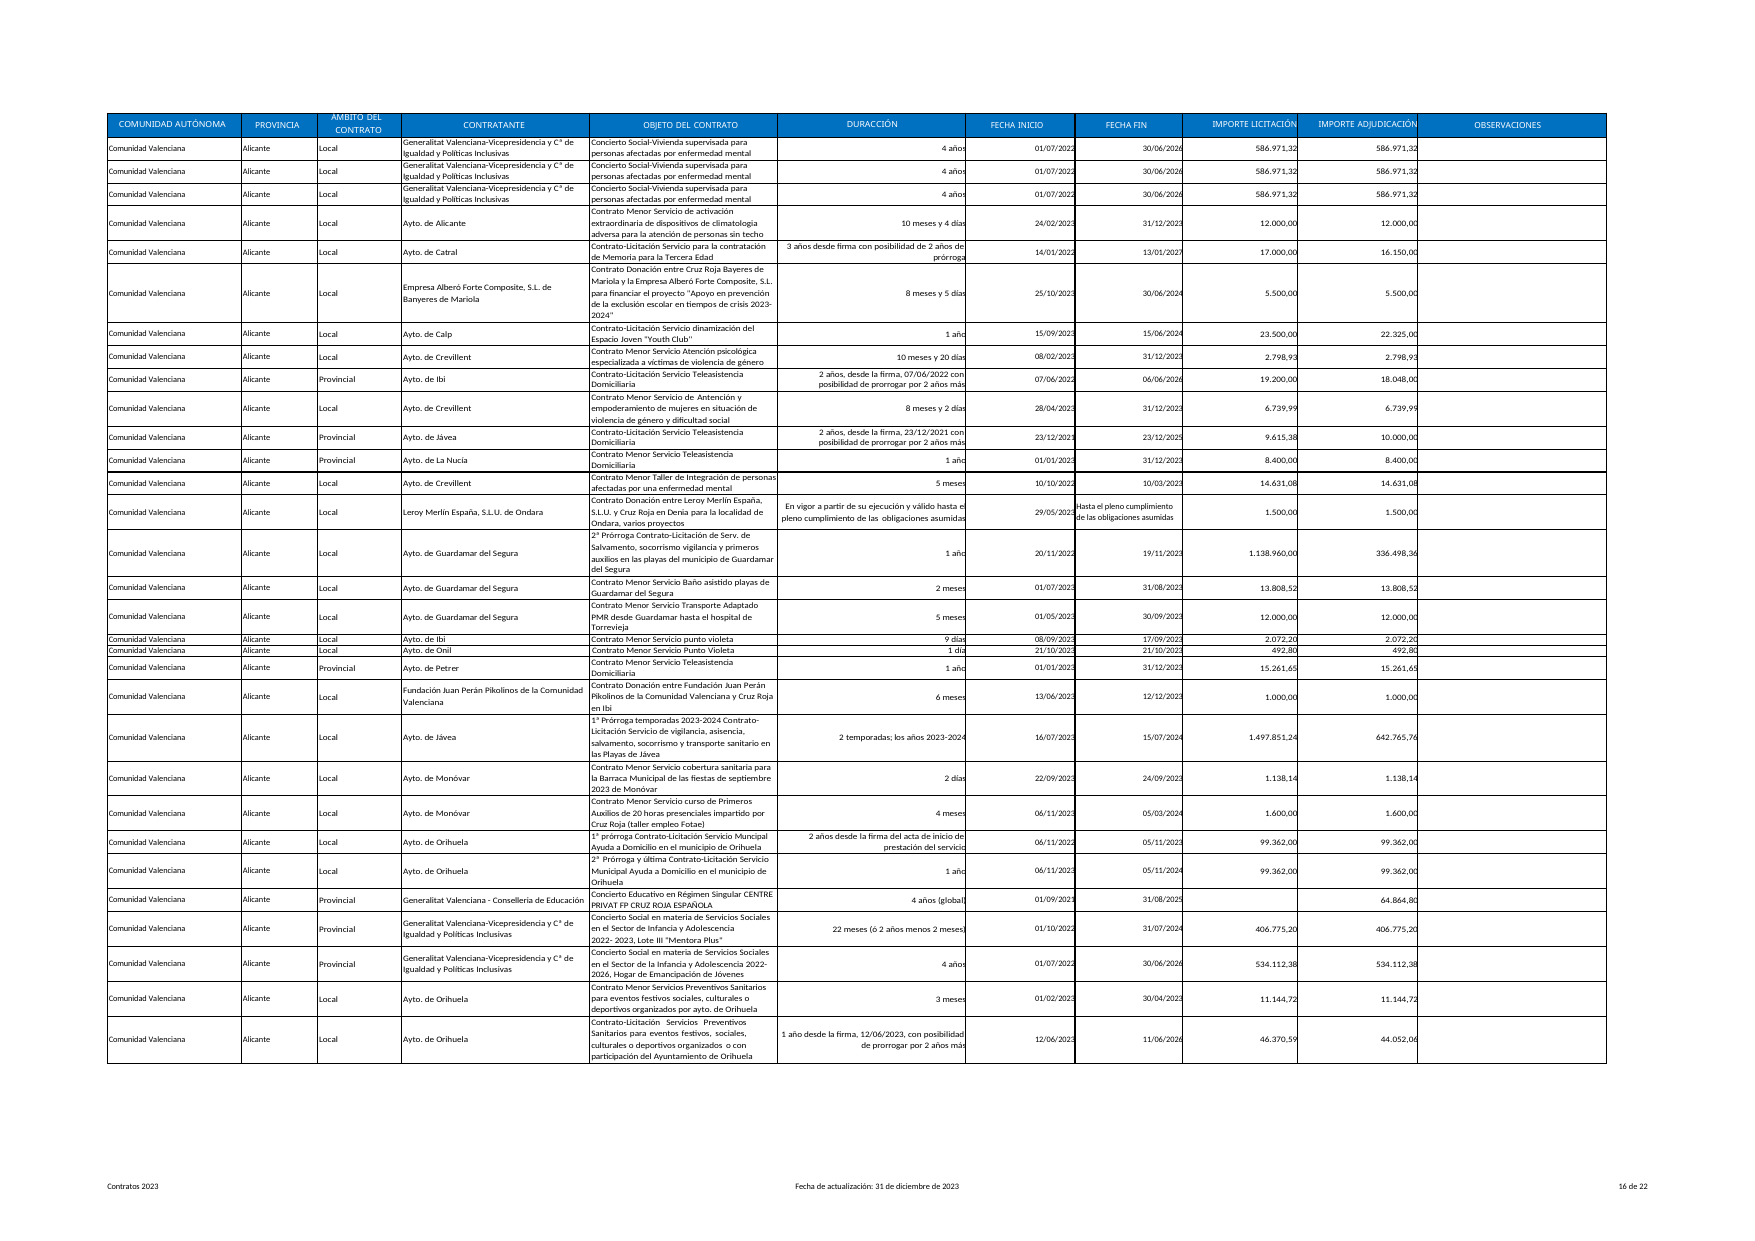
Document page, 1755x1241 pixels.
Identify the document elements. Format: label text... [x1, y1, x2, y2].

table_cell 3 meses [778, 982, 965, 1016]
table_cell 2.798,93 [1183, 346, 1297, 368]
table_cell 21/10/2023 [1076, 646, 1182, 656]
table_cell 01/10/2022 [966, 912, 1074, 946]
table_cell Contrato Menor Servicio Teleasistencia Domiciliaria [590, 450, 777, 471]
table_cell Generalitat Valenciana-Vicepresidencia y Cª de Igualdad y Políticas Inclusivas [402, 138, 589, 159]
table_cell Comunidad Valenciana [108, 762, 241, 795]
table_cell 29/05/2023 [966, 495, 1074, 529]
table_cell Concierto Social en materia de Servicios Sociales en el Sector de Infancia y Adolescencia 2022- 2023, Lote III "Mentora Plus" [590, 912, 777, 946]
table_cell 586.971,32 [1298, 161, 1417, 182]
table_cell Alicante [242, 646, 317, 656]
table_cell 12/06/2023 [966, 1017, 1074, 1063]
table_cell [1418, 495, 1606, 529]
table_cell Comunidad Valenciana [108, 646, 241, 656]
table_cell 06/11/2023 [966, 854, 1074, 888]
table_cell 23/12/2021 [966, 427, 1074, 448]
table_cell Alicante [242, 392, 317, 426]
table_cell Local [318, 392, 401, 426]
table_cell 2 meses [778, 577, 965, 599]
table_cell 08/02/2023 [966, 346, 1074, 368]
table_cell 12/12/2023 [1076, 680, 1182, 714]
table_cell Comunidad Valenciana [108, 600, 241, 634]
table_cell Ayto. de Calp [402, 323, 589, 345]
table_cell 31/12/2023 [1076, 657, 1182, 679]
table_cell 01/02/2023 [966, 982, 1074, 1016]
table_cell Local [318, 161, 401, 182]
table_cell Ayto. de Orihuela [402, 854, 589, 888]
table_cell Comunidad Valenciana [108, 715, 241, 761]
table_cell [1418, 530, 1606, 576]
table_cell 31/12/2023 [1076, 206, 1182, 240]
table_cell Alicante [242, 1017, 317, 1063]
table_cell [1418, 600, 1606, 634]
table_cell Generalitat Valenciana-Vicepresidencia y Cª de Igualdad y Políticas Inclusivas [402, 161, 589, 182]
table_cell Alicante [242, 889, 317, 911]
table_cell 99.362,00 [1298, 854, 1417, 888]
table_cell Comunidad Valenciana [108, 369, 241, 391]
table_cell 05/11/2023 [1076, 831, 1182, 853]
table_cell 2 años desde la firma del acta de inicio de prestación del servicio [778, 831, 965, 853]
table_cell 11.144,72 [1298, 982, 1417, 1016]
table_cell Alicante [242, 346, 317, 368]
table_cell 07/06/2022 [966, 369, 1074, 391]
table_cell [1183, 889, 1297, 911]
table_cell Local [318, 473, 401, 494]
table_cell Empresa Alberó Forte Composite, S.L. de Banyeres de Mariola [402, 264, 589, 322]
table_cell 46.370,59 [1183, 1017, 1297, 1063]
table_header COMUNIDAD AUTÓNOMA [108, 114, 241, 137]
table_cell 01/01/2023 [966, 450, 1074, 471]
table_cell Comunidad Valenciana [108, 657, 241, 679]
table_cell [1418, 241, 1606, 263]
table_cell Local [318, 184, 401, 205]
table_cell 4 meses [778, 796, 965, 830]
table_cell 586.971,32 [1183, 138, 1297, 159]
table_cell 30/06/2026 [1076, 947, 1182, 981]
table_cell Contrato Menor Servicio de Antención y empoderamiento de mujeres en situación de violencia de género y dificultad social [590, 392, 777, 426]
table_cell 14/01/2022 [966, 241, 1074, 263]
table_cell 586.971,32 [1183, 161, 1297, 182]
table_cell 3 años desde firma con posibilidad de 2 años de prórroga [778, 241, 965, 263]
table_cell Ayto. de La Nucía [402, 450, 589, 471]
table_cell 10 meses y 20 días [778, 346, 965, 368]
table_cell 1.497.851,24 [1183, 715, 1297, 761]
table_cell Contrato Menor Servicio Teleasistencia Domiciliaria [590, 657, 777, 679]
table_cell Comunidad Valenciana [108, 854, 241, 888]
table_cell 01/07/2022 [966, 161, 1074, 182]
table_header FECHA INICIO [966, 114, 1074, 137]
table_cell 30/06/2026 [1076, 161, 1182, 182]
table_cell 4 años [778, 161, 965, 182]
table_cell 12.000,00 [1183, 600, 1297, 634]
table_cell [1418, 796, 1606, 830]
table_header IMPORTE LICITACIÓN [1183, 114, 1297, 137]
table_cell 19/11/2023 [1076, 530, 1182, 576]
table_cell Alicante [242, 323, 317, 345]
table_cell 492,80 [1298, 646, 1417, 656]
table_cell Local [318, 600, 401, 634]
table_cell Local [318, 264, 401, 322]
table_cell 2 años, desde la firma, 07/06/2022 con posibilidad de prorrogar por 2 años más [778, 369, 965, 391]
table_cell 11.144,72 [1183, 982, 1297, 1016]
table_cell 10/10/2022 [966, 473, 1074, 494]
table_cell 05/11/2024 [1076, 854, 1182, 888]
table_cell 30/04/2023 [1076, 982, 1182, 1016]
table_cell Ayto. de Onil [402, 646, 589, 656]
table_cell 4 años (global) [778, 889, 965, 911]
table_cell 1.000,00 [1298, 680, 1417, 714]
table_header IMPORTE ADJUDICACIÓN [1298, 114, 1417, 137]
table_cell 20/11/2022 [966, 530, 1074, 576]
table_cell Comunidad Valenciana [108, 889, 241, 911]
table_cell 2ª Prórroga Contrato-Licitación de Serv. de Salvamento, socorrismo vigilancia y primeros auxilios en las playas del municipio de Guardamar del Segura [590, 530, 777, 576]
table_cell [1418, 206, 1606, 240]
table_cell Leroy Merlín España, S.L.U. de Ondara [402, 495, 589, 529]
table_cell Alicante [242, 912, 317, 946]
table_cell 22.325,00 [1298, 323, 1417, 345]
table_cell 01/07/2023 [966, 577, 1074, 599]
table_cell [1418, 473, 1606, 494]
table_cell Alicante [242, 450, 317, 471]
table_cell 1 día [778, 646, 965, 656]
table_cell Comunidad Valenciana [108, 473, 241, 494]
table_cell [1418, 346, 1606, 368]
table_cell Provincial [318, 657, 401, 679]
table_cell 9.615,38 [1183, 427, 1297, 448]
table_cell Alicante [242, 184, 317, 205]
table_cell [1418, 450, 1606, 471]
table_cell Alicante [242, 530, 317, 576]
table_cell Alicante [242, 982, 317, 1016]
table_cell [1418, 854, 1606, 888]
table_cell [1418, 715, 1606, 761]
table_cell 99.362,00 [1298, 831, 1417, 853]
table_cell Local [318, 646, 401, 656]
table_cell [1418, 577, 1606, 599]
table_cell Alicante [242, 577, 317, 599]
table_header ÁMBITO DEL CONTRATO [318, 114, 401, 137]
table_cell 06/06/2026 [1076, 369, 1182, 391]
table_cell Comunidad Valenciana [108, 161, 241, 182]
table_cell [1418, 947, 1606, 981]
table_cell Alicante [242, 369, 317, 391]
table_cell Local [318, 635, 401, 645]
table_cell 10/03/2023 [1076, 473, 1182, 494]
table_cell 15.261,65 [1183, 657, 1297, 679]
table_cell 30/06/2026 [1076, 138, 1182, 159]
table_cell 1.500,00 [1183, 495, 1297, 529]
table_cell Comunidad Valenciana [108, 427, 241, 448]
table_cell Comunidad Valenciana [108, 635, 241, 645]
table_cell Alicante [242, 680, 317, 714]
table_cell 13.808,52 [1183, 577, 1297, 599]
table_cell En vigor a partir de su ejecución y válido hasta el pleno cumplimiento de las obligaciones asumidas [778, 495, 965, 529]
table_cell [1418, 161, 1606, 182]
table_cell 01/09/2021 [966, 889, 1074, 911]
table_cell 2.072,20 [1298, 635, 1417, 645]
table_cell Ayto. de Petrer [402, 657, 589, 679]
table_cell Contrato Menor Servicio punto violeta [590, 635, 777, 645]
table_cell 1 año [778, 530, 965, 576]
table_cell Comunidad Valenciana [108, 264, 241, 322]
table_cell 13.808,52 [1298, 577, 1417, 599]
table_cell Contrato Menor Servicios Preventivos Sanitarios para eventos festivos sociales, culturales o deportivos organizados por ayto. de Orihuela [590, 982, 777, 1016]
table_cell 5.500,00 [1183, 264, 1297, 322]
table_cell Concierto Social-Vivienda supervisada para personas afectadas por enfermedad mental [590, 184, 777, 205]
table_cell 31/12/2023 [1076, 346, 1182, 368]
table_cell 5 meses [778, 473, 965, 494]
table_cell 06/11/2022 [966, 831, 1074, 853]
table_cell Comunidad Valenciana [108, 912, 241, 946]
table_cell 05/03/2024 [1076, 796, 1182, 830]
table_cell 28/04/2023 [966, 392, 1074, 426]
table_cell [1418, 657, 1606, 679]
table_cell Ayto. de Orihuela [402, 831, 589, 853]
table_cell 12.000,00 [1298, 206, 1417, 240]
table_cell [1418, 762, 1606, 795]
table_cell Local [318, 495, 401, 529]
table_cell Alicante [242, 495, 317, 529]
table_cell Generalitat Valenciana-Vicepresidencia y Cª de Igualdad y Políticas Inclusivas [402, 947, 589, 981]
table_cell Contrato Menor Servicio de activación extraordinaria de dispositivos de climatologia adversa para la atención de personas sin techo [590, 206, 777, 240]
table_cell Alicante [242, 762, 317, 795]
table_cell [1418, 369, 1606, 391]
table_cell 1 año [778, 450, 965, 471]
table_cell 586.971,32 [1183, 184, 1297, 205]
table_cell Comunidad Valenciana [108, 184, 241, 205]
table_cell 31/07/2024 [1076, 912, 1182, 946]
table_cell 23/12/2025 [1076, 427, 1182, 448]
table_cell 15.261,65 [1298, 657, 1417, 679]
table_cell 30/06/2026 [1076, 184, 1182, 205]
table_cell Provincial [318, 450, 401, 471]
table_cell 01/07/2022 [966, 184, 1074, 205]
table_cell Comunidad Valenciana [108, 495, 241, 529]
table_cell 10 meses y 4 días [778, 206, 965, 240]
table_cell 1.138,14 [1183, 762, 1297, 795]
table_cell Comunidad Valenciana [108, 450, 241, 471]
table_cell Ayto. de Monóvar [402, 796, 589, 830]
table_cell 13/06/2023 [966, 680, 1074, 714]
table_cell Comunidad Valenciana [108, 1017, 241, 1063]
table_cell Ayto. de Orihuela [402, 1017, 589, 1063]
table_cell Contrato-Licitación Servicio Teleasistencia Domiciliaria [590, 427, 777, 448]
table_cell 22/09/2023 [966, 762, 1074, 795]
table_cell 406.775,20 [1183, 912, 1297, 946]
table_cell 18.048,00 [1298, 369, 1417, 391]
table_cell Local [318, 1017, 401, 1063]
table_cell Contrato Donación entre Fundación Juan Perán Pikolinos de la Comunidad Valenciana y Cruz Roja en Ibi [590, 680, 777, 714]
table_cell Alicante [242, 657, 317, 679]
table_cell 31/12/2023 [1076, 450, 1182, 471]
table_header DURACCIÓN [778, 114, 965, 137]
table_cell Local [318, 530, 401, 576]
table_cell Alicante [242, 264, 317, 322]
table_cell Comunidad Valenciana [108, 982, 241, 1016]
table_cell [1418, 912, 1606, 946]
table_cell 6 meses [778, 680, 965, 714]
table_cell 642.765,76 [1298, 715, 1417, 761]
table_cell 30/09/2023 [1076, 600, 1182, 634]
table_cell 2ª Prórroga y última Contrato-Licitación Servicio Municipal Ayuda a Domicilio en el municipio de Orihuela [590, 854, 777, 888]
table_cell Comunidad Valenciana [108, 577, 241, 599]
table_cell [1418, 982, 1606, 1016]
table_cell 15/09/2023 [966, 323, 1074, 345]
table_cell 4 años [778, 138, 965, 159]
table_cell 31/08/2023 [1076, 577, 1182, 599]
table_cell Local [318, 715, 401, 761]
table_cell Alicante [242, 831, 317, 853]
table_cell Ayto. de Guardamar del Segura [402, 530, 589, 576]
table_cell Alicante [242, 241, 317, 263]
table_cell 586.971,32 [1298, 184, 1417, 205]
table_cell 21/10/2023 [966, 646, 1074, 656]
table_cell 8 meses y 5 días [778, 264, 965, 322]
table_cell Alicante [242, 796, 317, 830]
table_cell [1418, 680, 1606, 714]
table_cell 16/07/2023 [966, 715, 1074, 761]
table_cell 30/06/2024 [1076, 264, 1182, 322]
table_cell 10.000,00 [1298, 427, 1417, 448]
table_cell Provincial [318, 912, 401, 946]
table_cell 406.775,20 [1298, 912, 1417, 946]
table_cell Alicante [242, 427, 317, 448]
table_cell 31/08/2025 [1076, 889, 1182, 911]
table_cell Comunidad Valenciana [108, 392, 241, 426]
table_cell 8.400,00 [1298, 450, 1417, 471]
table_cell 1ª prórroga Contrato-Licitación Servicio Muncipal Ayuda a Domicilio en el municipio de Orihuela [590, 831, 777, 853]
table_cell 5.500,00 [1298, 264, 1417, 322]
table_header OBJETO DEL CONTRATO [590, 114, 777, 137]
table_cell Contrato Donación entre Leroy Merlín España, S.L.U. y Cruz Roja en Denia para la localidad de Ondara, varios proyectos [590, 495, 777, 529]
table_cell 8.400,00 [1183, 450, 1297, 471]
table_cell Comunidad Valenciana [108, 796, 241, 830]
table_cell 1.500,00 [1298, 495, 1417, 529]
table_cell 2 temporadas; los años 2023-2024 [778, 715, 965, 761]
table_cell 9 días [778, 635, 965, 645]
table_cell Comunidad Valenciana [108, 138, 241, 159]
table_cell 24/09/2023 [1076, 762, 1182, 795]
table_cell Contrato Menor Servicio Atención psicológica especializada a víctimas de violencia de género [590, 346, 777, 368]
table_cell Alicante [242, 138, 317, 159]
table_cell 1 año desde la firma, 12/06/2023, con posibilidad de prorrogar por 2 años más [778, 1017, 965, 1063]
table_cell Local [318, 982, 401, 1016]
table_cell 24/02/2023 [966, 206, 1074, 240]
table_cell Comunidad Valenciana [108, 530, 241, 576]
table_cell Provincial [318, 427, 401, 448]
table_cell Comunidad Valenciana [108, 241, 241, 263]
table_cell Alicante [242, 600, 317, 634]
table_cell 1 año [778, 854, 965, 888]
table_cell 4 años [778, 184, 965, 205]
table_cell Contrato Menor Taller de Integración de personas afectadas por una enfermedad mental [590, 473, 777, 494]
table_cell Ayto. de Guardamar del Segura [402, 577, 589, 599]
table_cell Local [318, 854, 401, 888]
table_cell Local [318, 762, 401, 795]
table_cell 1ª Prórroga temporadas 2023-2024 Contrato- Licitación Servicio de vigilancia, asisencia, salvamento, socorrismo y transporte sanitario en las Playas de Jávea [590, 715, 777, 761]
table_cell 1.000,00 [1183, 680, 1297, 714]
table_cell Ayto. de Jávea [402, 715, 589, 761]
table_cell Concierto Educativo en Régimen Singular CENTRE PRIVAT FP CRUZ ROJA ESPAÑOLA [590, 889, 777, 911]
table_cell Ayto. de Crevillent [402, 473, 589, 494]
table_cell 44.052,06 [1298, 1017, 1417, 1063]
table_cell Comunidad Valenciana [108, 831, 241, 853]
table_cell 14.631,08 [1183, 473, 1297, 494]
table_cell Contrato Menor Servicio Baño asistido playas de Guardamar del Segura [590, 577, 777, 599]
table_cell 17/09/2023 [1076, 635, 1182, 645]
table_cell 99.362,00 [1183, 831, 1297, 853]
table_cell Ayto. de Crevillent [402, 392, 589, 426]
table_cell Local [318, 831, 401, 853]
table_cell Local [318, 577, 401, 599]
table_cell Contrato Menor Servicio Transporte Adaptado PMR desde Guardamar hasta el hospital de Torrevieja [590, 600, 777, 634]
table_cell Alicante [242, 715, 317, 761]
table_cell 1 año [778, 323, 965, 345]
table_cell 01/01/2023 [966, 657, 1074, 679]
table_cell [1418, 1017, 1606, 1063]
table_cell [1418, 392, 1606, 426]
table_cell 2 años, desde la firma, 23/12/2021 con posibilidad de prorrogar por 2 años más [778, 427, 965, 448]
table_cell 336.498,36 [1298, 530, 1417, 576]
table_cell Alicante [242, 947, 317, 981]
table_header PROVINCIA [242, 114, 317, 137]
table_cell [1418, 831, 1606, 853]
table_cell Alicante [242, 854, 317, 888]
table_cell Generalitat Valenciana - Conselleria de Educación [402, 889, 589, 911]
table_cell 23.500,00 [1183, 323, 1297, 345]
table_cell 1.600,00 [1298, 796, 1417, 830]
table_cell 12.000,00 [1183, 206, 1297, 240]
table_cell Comunidad Valenciana [108, 947, 241, 981]
table_cell 11/06/2026 [1076, 1017, 1182, 1063]
table_cell Local [318, 241, 401, 263]
table_cell Ayto. de Jávea [402, 427, 589, 448]
table_cell 6.739,99 [1183, 392, 1297, 426]
table_cell Fundación Juan Perán Pikolinos de la Comunidad Valenciana [402, 680, 589, 714]
table_cell Contrato Menor Servicio Punto Violeta [590, 646, 777, 656]
table_cell Comunidad Valenciana [108, 206, 241, 240]
table_cell [1418, 138, 1606, 159]
table_cell 22 meses (ó 2 años menos 2 meses) [778, 912, 965, 946]
table_cell 16.150,00 [1298, 241, 1417, 263]
table_cell [1418, 427, 1606, 448]
table_cell [1418, 323, 1606, 345]
table_cell Alicante [242, 473, 317, 494]
table_cell 15/06/2024 [1076, 323, 1182, 345]
table_cell 01/05/2023 [966, 600, 1074, 634]
table_cell Ayto. de Alicante [402, 206, 589, 240]
table_cell [1418, 646, 1606, 656]
table_cell 64.864,80 [1298, 889, 1417, 911]
table_cell 2 días [778, 762, 965, 795]
table_cell 492,80 [1183, 646, 1297, 656]
table_cell [1418, 184, 1606, 205]
table_cell 17.000,00 [1183, 241, 1297, 263]
table_cell [1418, 264, 1606, 322]
table_header CONTRATANTE [402, 114, 589, 137]
table_cell 4 años [778, 947, 965, 981]
table_cell 31/12/2023 [1076, 392, 1182, 426]
table_cell Provincial [318, 947, 401, 981]
table_cell 01/07/2022 [966, 947, 1074, 981]
table_cell 15/07/2024 [1076, 715, 1182, 761]
table_cell Contrato Menor Servicio curso de Primeros Auxilios de 20 horas presenciales impartido por Cruz Roja (taller empleo Fotae) [590, 796, 777, 830]
table_cell 25/10/2023 [966, 264, 1074, 322]
table_cell 08/09/2023 [966, 635, 1074, 645]
table_cell Alicante [242, 161, 317, 182]
table_cell Contrato-Licitación Servicios Preventivos Sanitarios para eventos festivos, sociales, culturales o deportivos organizados o con participación del Ayuntamiento de Orihuela [590, 1017, 777, 1063]
table_cell Provincial [318, 369, 401, 391]
table_cell 8 meses y 2 días [778, 392, 965, 426]
table_cell 1.600,00 [1183, 796, 1297, 830]
table_cell 1.138.960,00 [1183, 530, 1297, 576]
table_cell Local [318, 206, 401, 240]
table_cell 2.072,20 [1183, 635, 1297, 645]
table_cell 534.112,38 [1183, 947, 1297, 981]
table_cell 1.138,14 [1298, 762, 1417, 795]
table_cell Alicante [242, 635, 317, 645]
table_cell Generalitat Valenciana-Vicepresidencia y Cª de Igualdad y Políticas Inclusivas [402, 912, 589, 946]
table_cell Local [318, 680, 401, 714]
table_cell Ayto. de Crevillent [402, 346, 589, 368]
table_header FECHA FIN [1076, 114, 1182, 137]
table_cell Comunidad Valenciana [108, 680, 241, 714]
table_cell Generalitat Valenciana-Vicepresidencia y Cª de Igualdad y Políticas Inclusivas [402, 184, 589, 205]
table_cell Local [318, 323, 401, 345]
table_cell Local [318, 346, 401, 368]
table_cell Comunidad Valenciana [108, 346, 241, 368]
table_header OBSERVACIONES [1418, 114, 1606, 137]
table_cell Alicante [242, 206, 317, 240]
table_cell Ayto. de Ibi [402, 369, 589, 391]
table_cell Local [318, 138, 401, 159]
table_cell 06/11/2023 [966, 796, 1074, 830]
table_cell Contrato-Licitación Servicio para la contratación de Memoria para la Tercera Edad [590, 241, 777, 263]
table_cell Ayto. de Guardamar del Segura [402, 600, 589, 634]
table_cell Comunidad Valenciana [108, 323, 241, 345]
table_cell 6.739,99 [1298, 392, 1417, 426]
table_cell Concierto Social-Vivienda supervisada para personas afectadas por enfermedad mental [590, 161, 777, 182]
table_cell Contrato Donación entre Cruz Roja Bayeres de Mariola y la Empresa Alberó Forte Composite, S.L. para financiar el proyecto "Apoyo en prevención de la exclusión escolar en tiempos de crisis 2023- 2024" [590, 264, 777, 322]
table_cell 534.112,38 [1298, 947, 1417, 981]
table_cell 99.362,00 [1183, 854, 1297, 888]
table_cell 1 año [778, 657, 965, 679]
table_cell Ayto. de Catral [402, 241, 589, 263]
table_cell 01/07/2022 [966, 138, 1074, 159]
table_cell 2.798,93 [1298, 346, 1417, 368]
table_cell Contrato-Licitación Servicio dinamización del Espacio Joven "Youth Club" [590, 323, 777, 345]
table_cell Concierto Social en materia de Servicios Sociales en el Sector de la Infancia y Adolescencia 2022- 2026, Hogar de Emancipación de Jóvenes [590, 947, 777, 981]
table_cell 586.971,32 [1298, 138, 1417, 159]
table_cell Contrato-Licitación Servicio Teleasistencia Domiciliaria [590, 369, 777, 391]
table_cell Contrato Menor Servicio cobertura sanitaria para la Barraca Municipal de las fiestas de septiembre 2023 de Monóvar [590, 762, 777, 795]
table_cell Local [318, 796, 401, 830]
table_cell Ayto. de Orihuela [402, 982, 589, 1016]
table_cell 19.200,00 [1183, 369, 1297, 391]
table_cell 14.631,08 [1298, 473, 1417, 494]
table_cell 12.000,00 [1298, 600, 1417, 634]
table_cell 5 meses [778, 600, 965, 634]
table_cell 13/01/2027 [1076, 241, 1182, 263]
table_cell [1418, 635, 1606, 645]
table_cell Provincial [318, 889, 401, 911]
table_cell [1418, 889, 1606, 911]
table_cell Ayto. de Ibi [402, 635, 589, 645]
table_cell Hasta el pleno cumplimiento de las obligaciones asumidas [1076, 495, 1182, 529]
table_cell Concierto Social-Vivienda supervisada para personas afectadas por enfermedad mental [590, 138, 777, 159]
table_cell Ayto. de Monóvar [402, 762, 589, 795]
